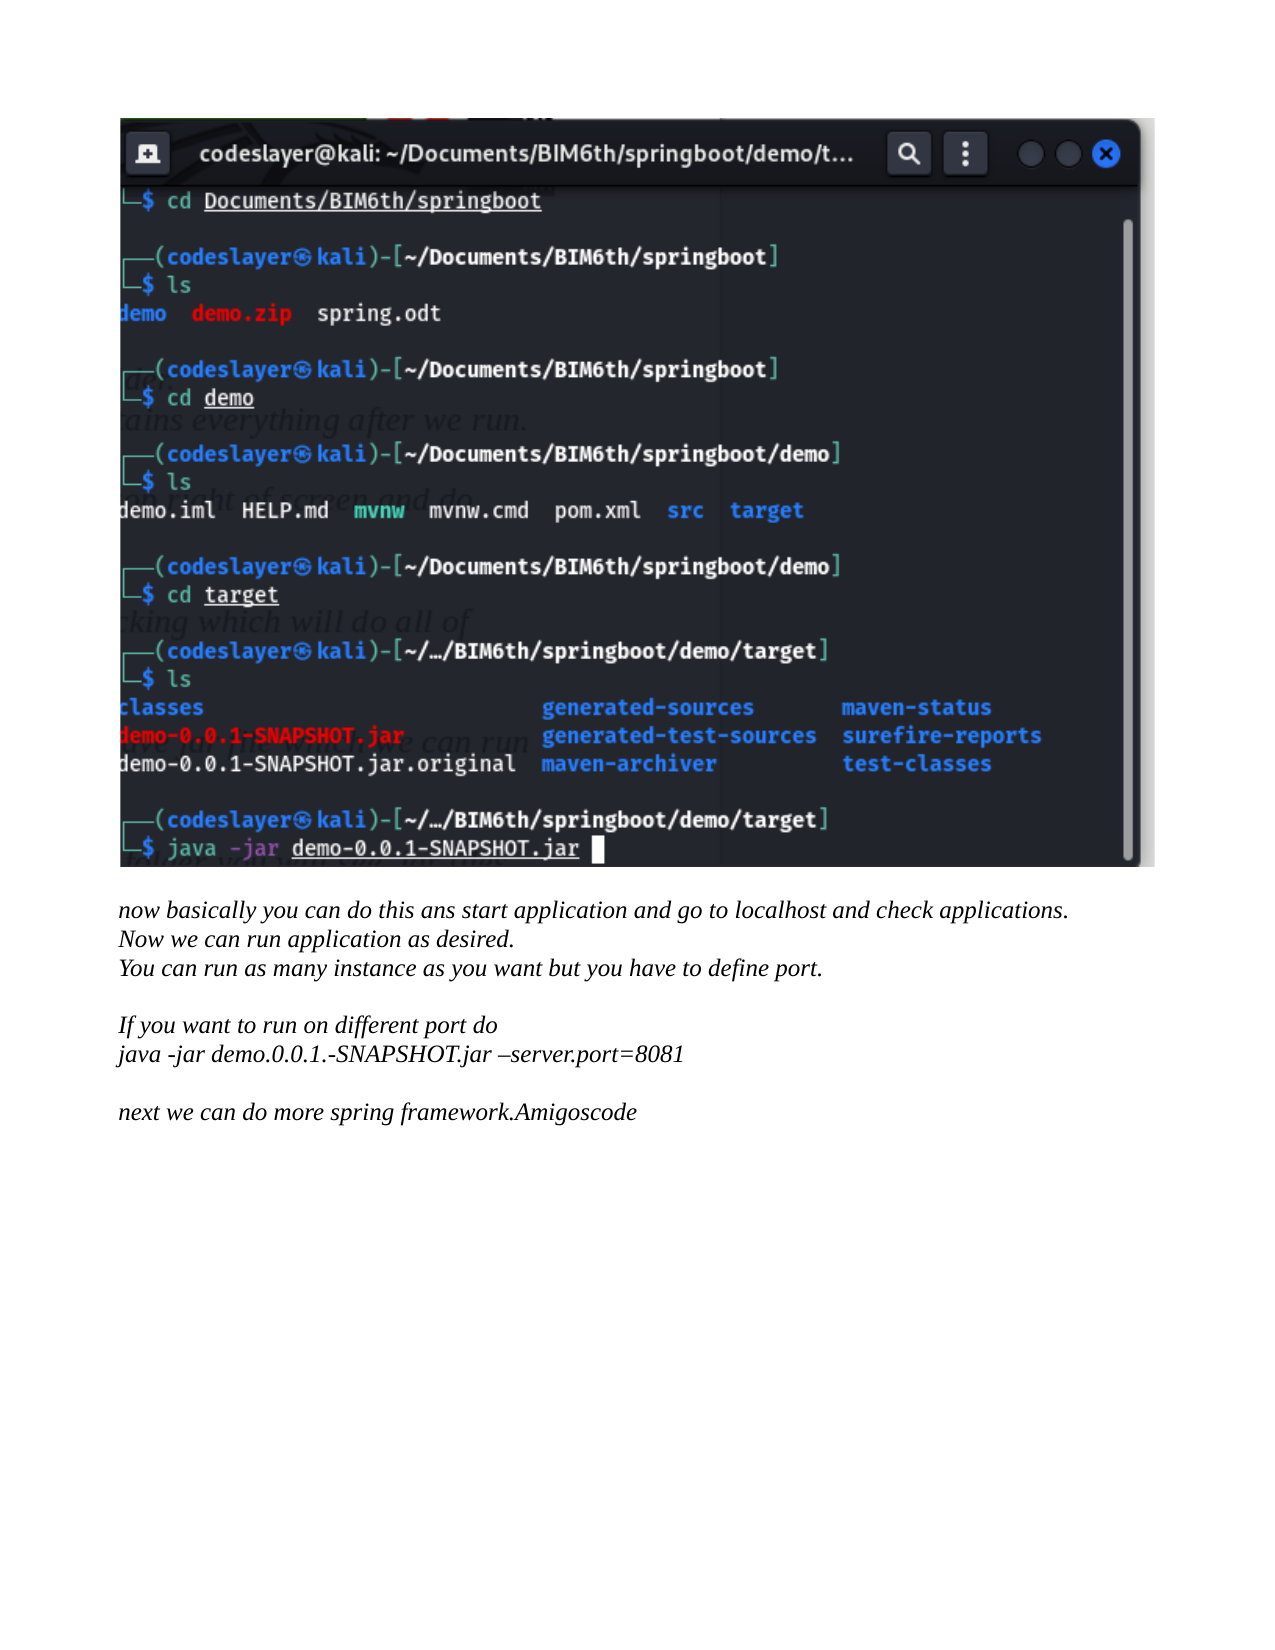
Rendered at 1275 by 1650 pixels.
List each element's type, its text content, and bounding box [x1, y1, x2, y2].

text You can run as many instance as you want but you have to define port. [118, 953, 1157, 982]
text next we can do more spring framework.Amigoscode [118, 1097, 1157, 1125]
text now basically you can do this ans start application and go to localhost and check applications. [118, 867, 1157, 924]
text If you want to run on different port do [118, 1010, 1157, 1039]
text java -jar demo.0.0.1.-SNAPSHOT.jar –server.port=8081 [118, 1039, 1157, 1068]
picture [120, 118, 1155, 867]
text Now we can run application as desired. [118, 924, 1157, 953]
